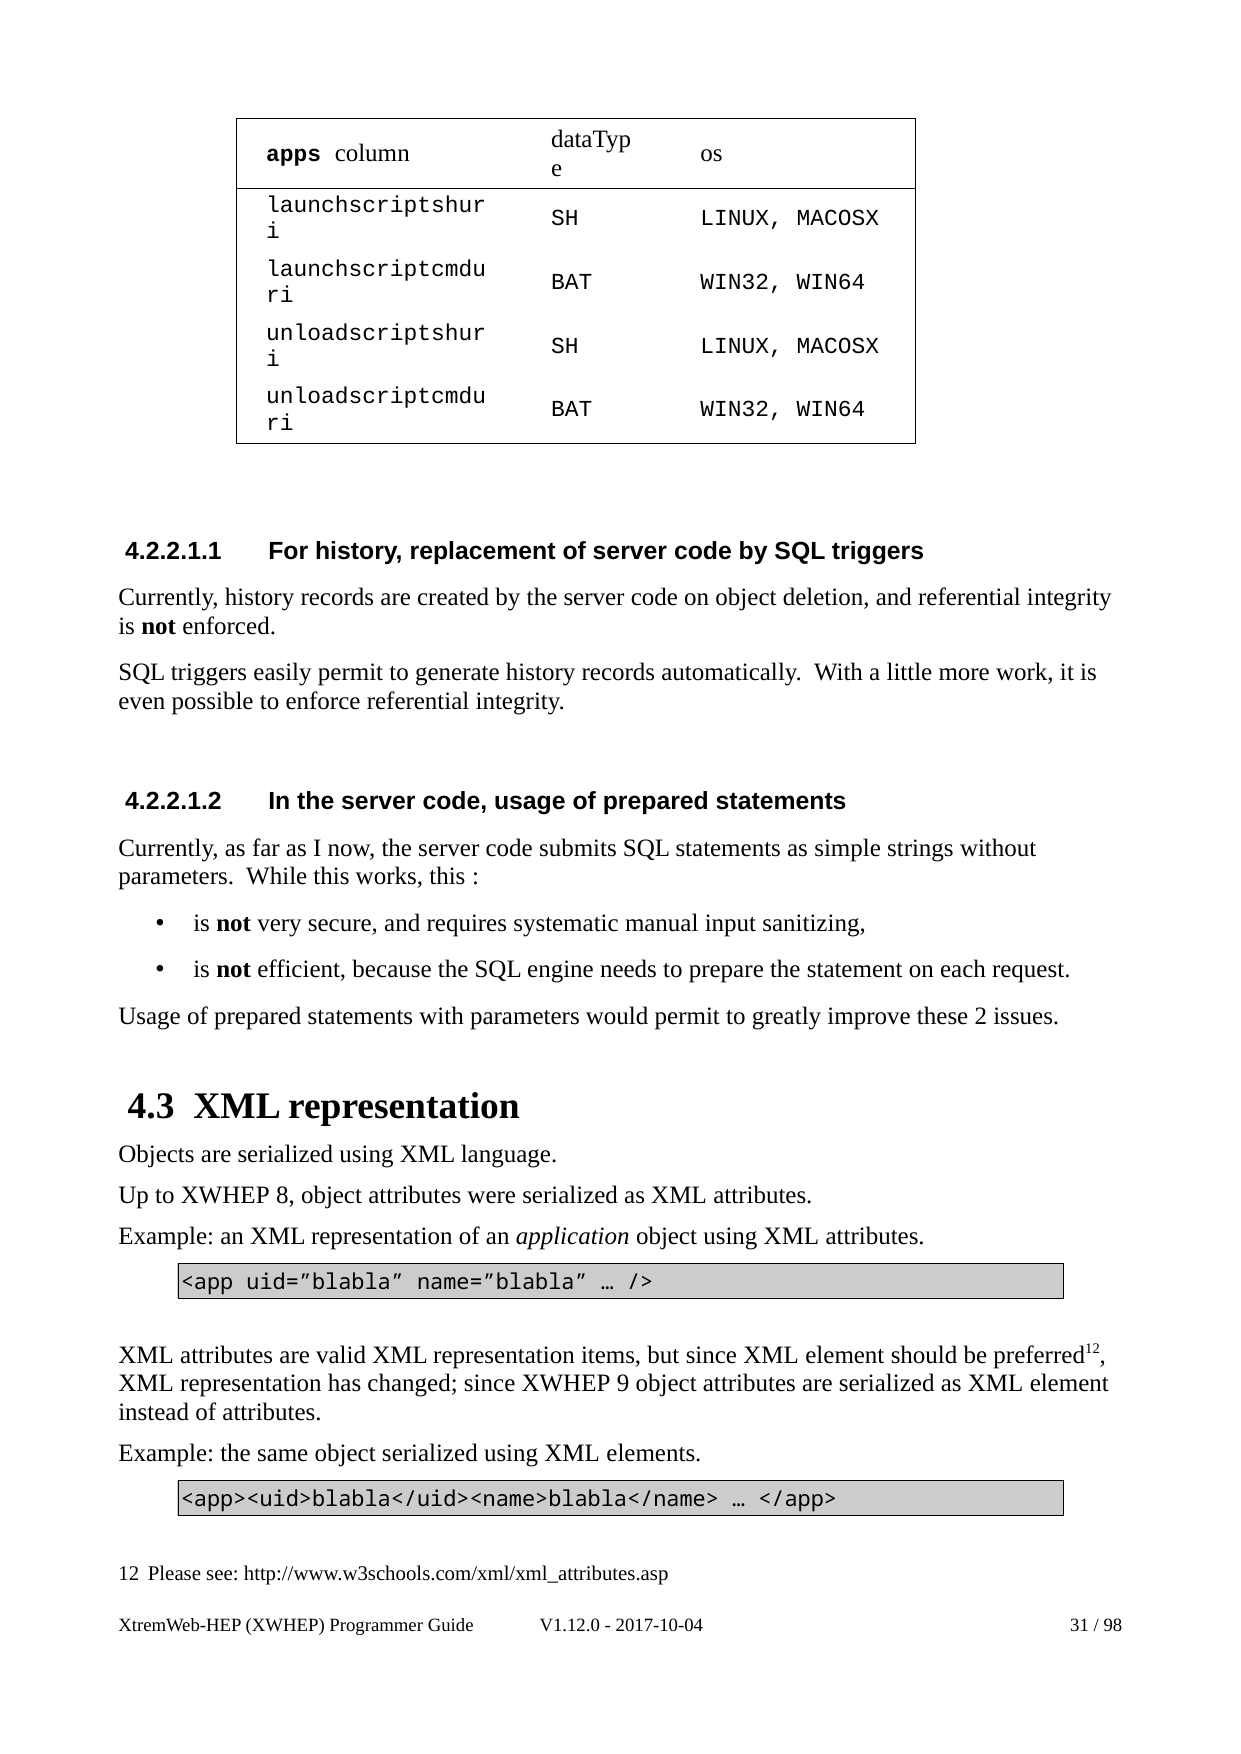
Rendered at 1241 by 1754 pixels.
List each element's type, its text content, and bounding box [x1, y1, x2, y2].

table_cell unloadscriptcmduri [237, 379, 521, 443]
text <app><uid>blabla</uid><name>blabla</name> … </app> [179, 1481, 1063, 1515]
list is not efficient, because the SQL engine needs to prepare the statement on each request. [156, 954, 1122, 983]
text Please see: http://www.w3schools.com/xml/xml_attributes.asp [118, 1561, 1122, 1585]
text Usage of prepared statements with parameters would permit to greatly improve these 2 issues. [118, 1001, 1122, 1029]
text Objects are serialized using XML language. [118, 1139, 1122, 1168]
table_header os [671, 119, 915, 188]
text SQL triggers easily permit to generate history records automatically. With a little more work, it is even possible to enforce referential integrity. [118, 657, 1122, 715]
table_cell WIN32, WIN64 [671, 379, 915, 443]
table_header apps column [237, 119, 521, 188]
table_header dataType [521, 119, 671, 188]
text Up to XWHEP 8, object attributes were serialized as XML attributes. [118, 1180, 1122, 1209]
table_cell SH [521, 315, 671, 379]
subtitle For history, replacement of server code by SQL triggers [118, 536, 1122, 564]
list is not very secure, and requires systematic manual input sanitizing, [156, 908, 1122, 937]
table_cell BAT [521, 251, 671, 315]
subtitle In the server code, usage of prepared statements [118, 786, 1122, 815]
table_cell launchscriptshuri [237, 189, 521, 251]
table_cell BAT [521, 379, 671, 443]
table_cell LINUX, MACOSX [671, 315, 915, 379]
text Example: an XML representation of an application object using XML attributes. [118, 1221, 1122, 1250]
table_cell WIN32, WIN64 [671, 251, 915, 315]
text Currently, as far as I now, the server code submits SQL statements as simple strings without parameters. While this works, this : [118, 833, 1122, 890]
table_cell LINUX, MACOSX [671, 189, 915, 251]
table_cell launchscriptcmduri [237, 251, 521, 315]
text XML attributes are valid XML representation items, but since XML element should be preferred, XML representation has changed; since XWHEP 9 object attributes are serialized as XML element instead of attributes. [118, 1340, 1122, 1426]
text Currently, history records are created by the server code on object deletion, and referential integrity is not enforced. [118, 582, 1122, 640]
text <app uid=”blabla” name=”blabla” … /> [179, 1264, 1063, 1298]
text Example: the same object serialized using XML elements. [118, 1438, 1122, 1467]
table_cell unloadscriptshuri [237, 315, 521, 379]
table_cell SH [521, 189, 671, 251]
subtitle XML representation [118, 1083, 1122, 1126]
